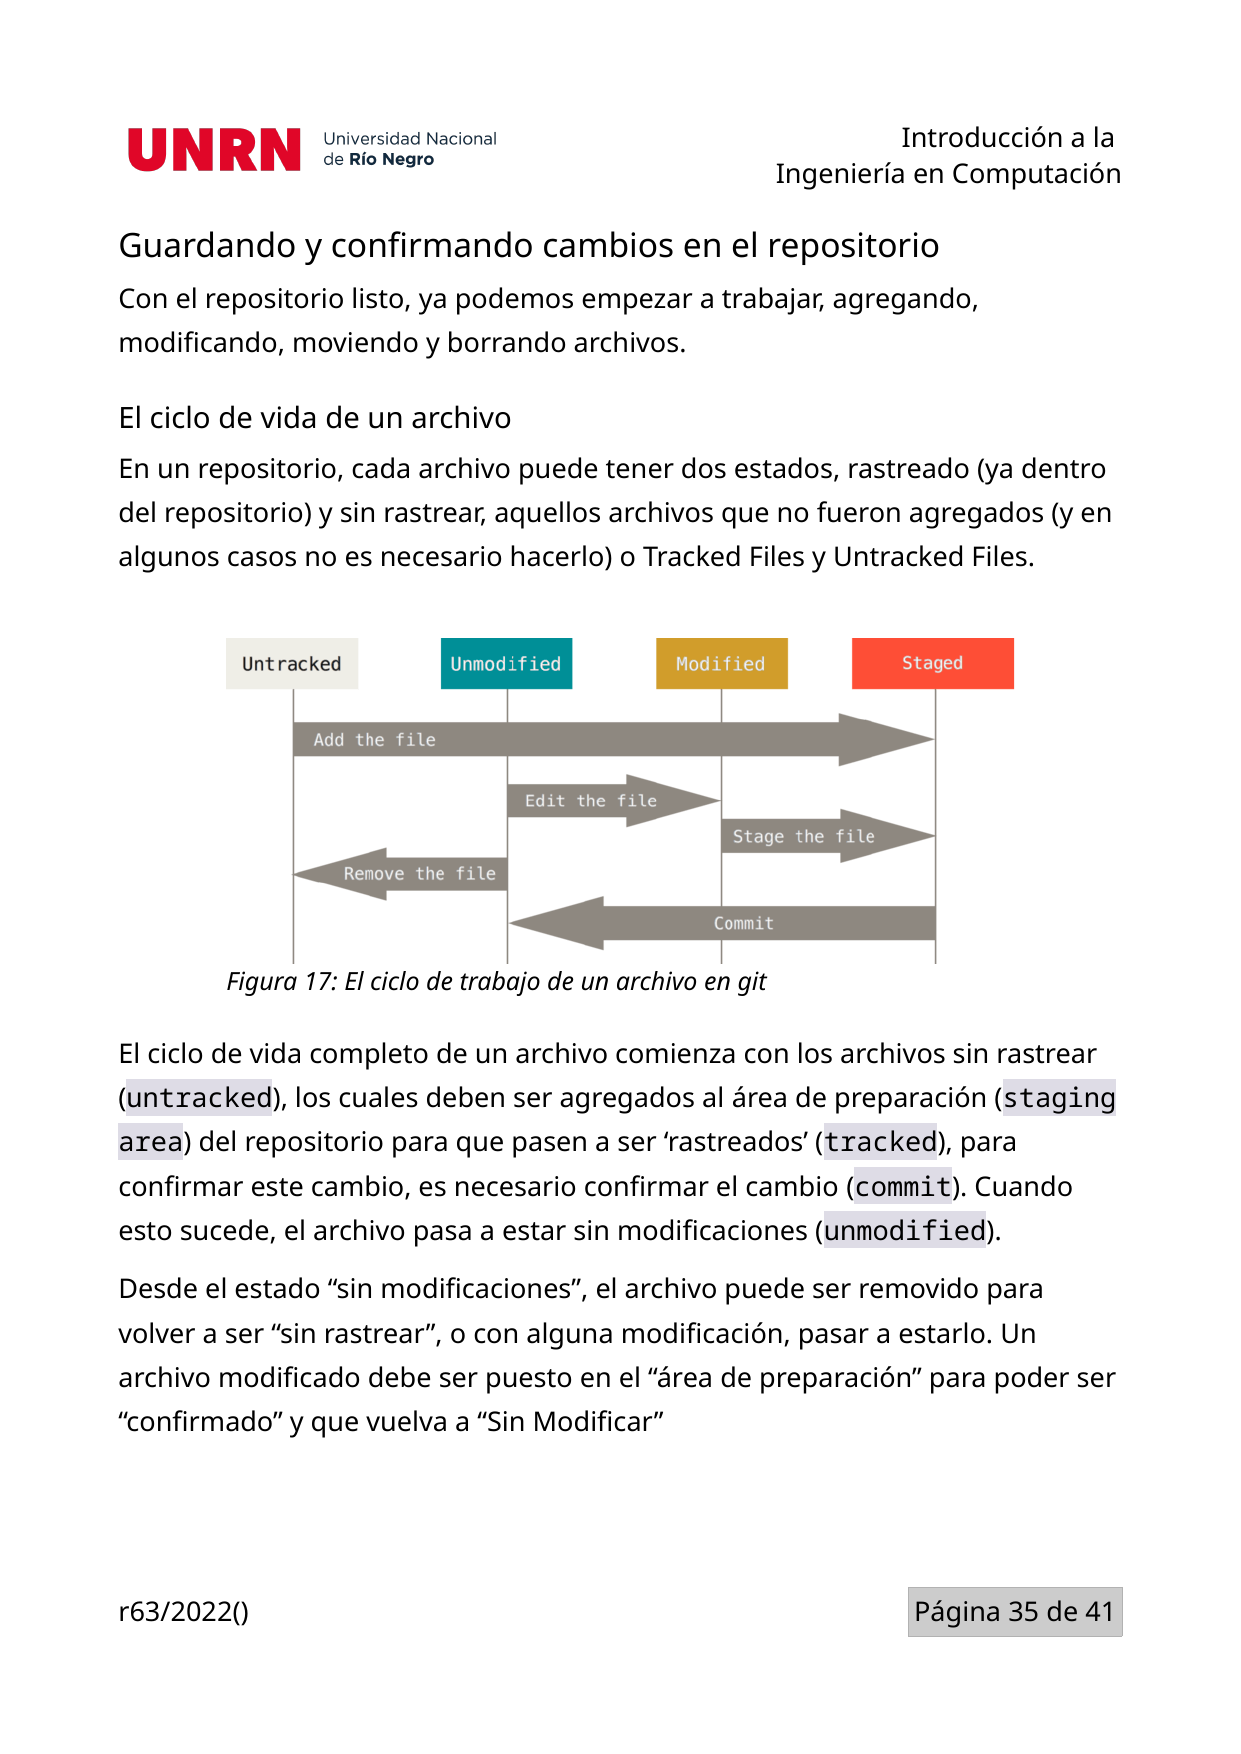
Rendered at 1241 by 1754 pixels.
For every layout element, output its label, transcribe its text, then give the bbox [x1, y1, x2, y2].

text El ciclo de vida completo de un archivo comienza con los archivos sin rastrear (untracked), los cuales deben ser agregados al área de preparación (staging area) del repositorio para que pasen a ser ‘rastreados’ (tracked), para confirmar este cambio, es necesario confirmar el cambio (commit). Cuando esto sucede, el archivo pasa a estar sin modificaciones (unmodified). [118, 597, 1122, 1248]
subtitle El ciclo de vida de un archivo [118, 397, 1122, 437]
text En un repositorio, cada archivo puede tener dos estados, rastreado (ya dentro del repositorio) y sin rastrear, aquellos archivos que no fueron agregados (y en algunos casos no es necesario hacerlo) o Tracked Files y Untracked Files. [118, 449, 1122, 575]
text Figura 17: El ciclo de trabajo de un archivo en git [226, 964, 1014, 998]
picture [118, 118, 505, 180]
text Desde el estado “sin modificaciones”, el archivo puede ser removido para volver a ser “sin rastrear”, o con alguna modificación, pasar a estarlo. Un archivo modificado debe ser puesto en el “área de preparación” para poder ser “confirmado” y que vuelva a “Sin Modificar” [118, 1270, 1122, 1439]
picture [226, 638, 1015, 964]
subtitle Guardando y confirmando cambios en el repositorio [118, 221, 1122, 267]
text Con el repositorio listo, ya podemos empezar a trabajar, agregando, modificando, moviendo y borrando archivos. [118, 279, 1122, 361]
